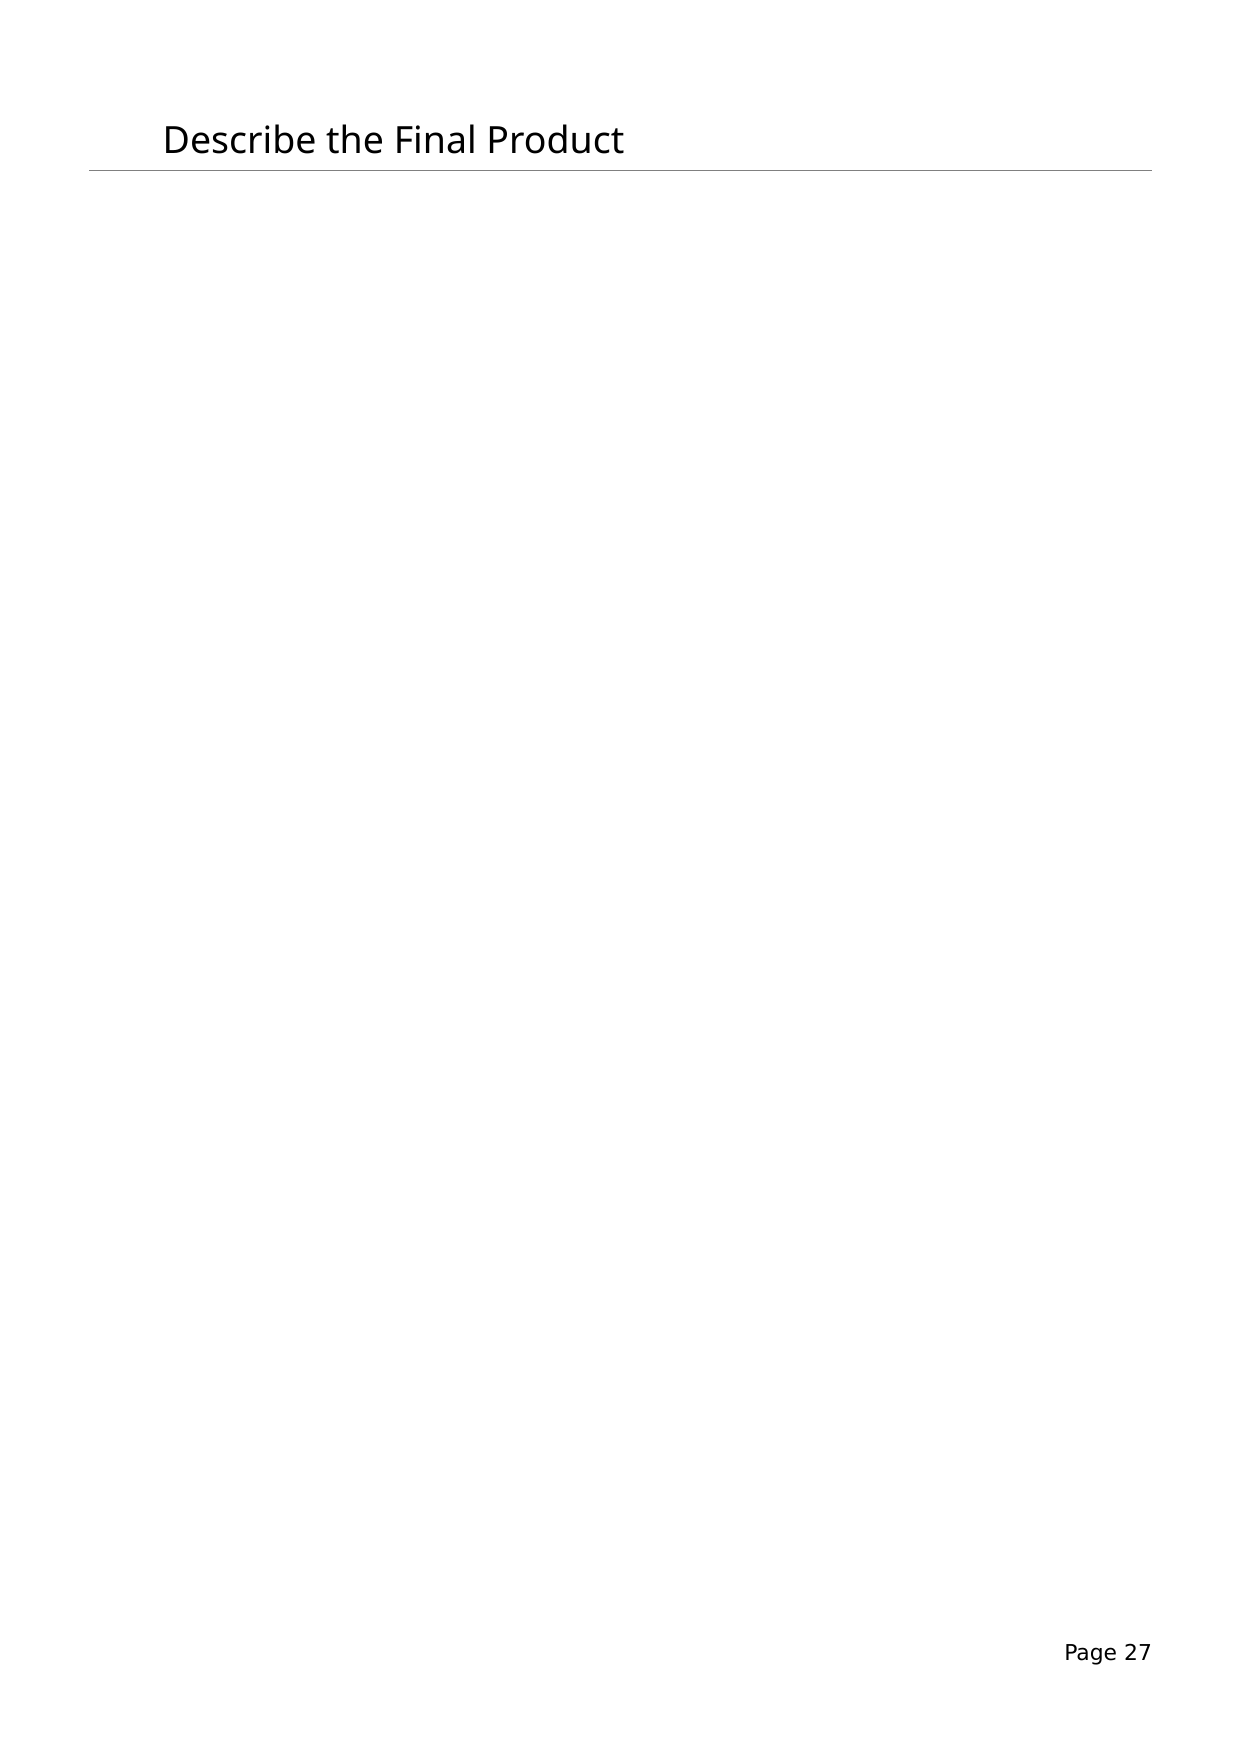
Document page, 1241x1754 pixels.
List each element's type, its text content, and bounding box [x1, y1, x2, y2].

subtitle Describe the Final Product [88, 113, 1152, 171]
